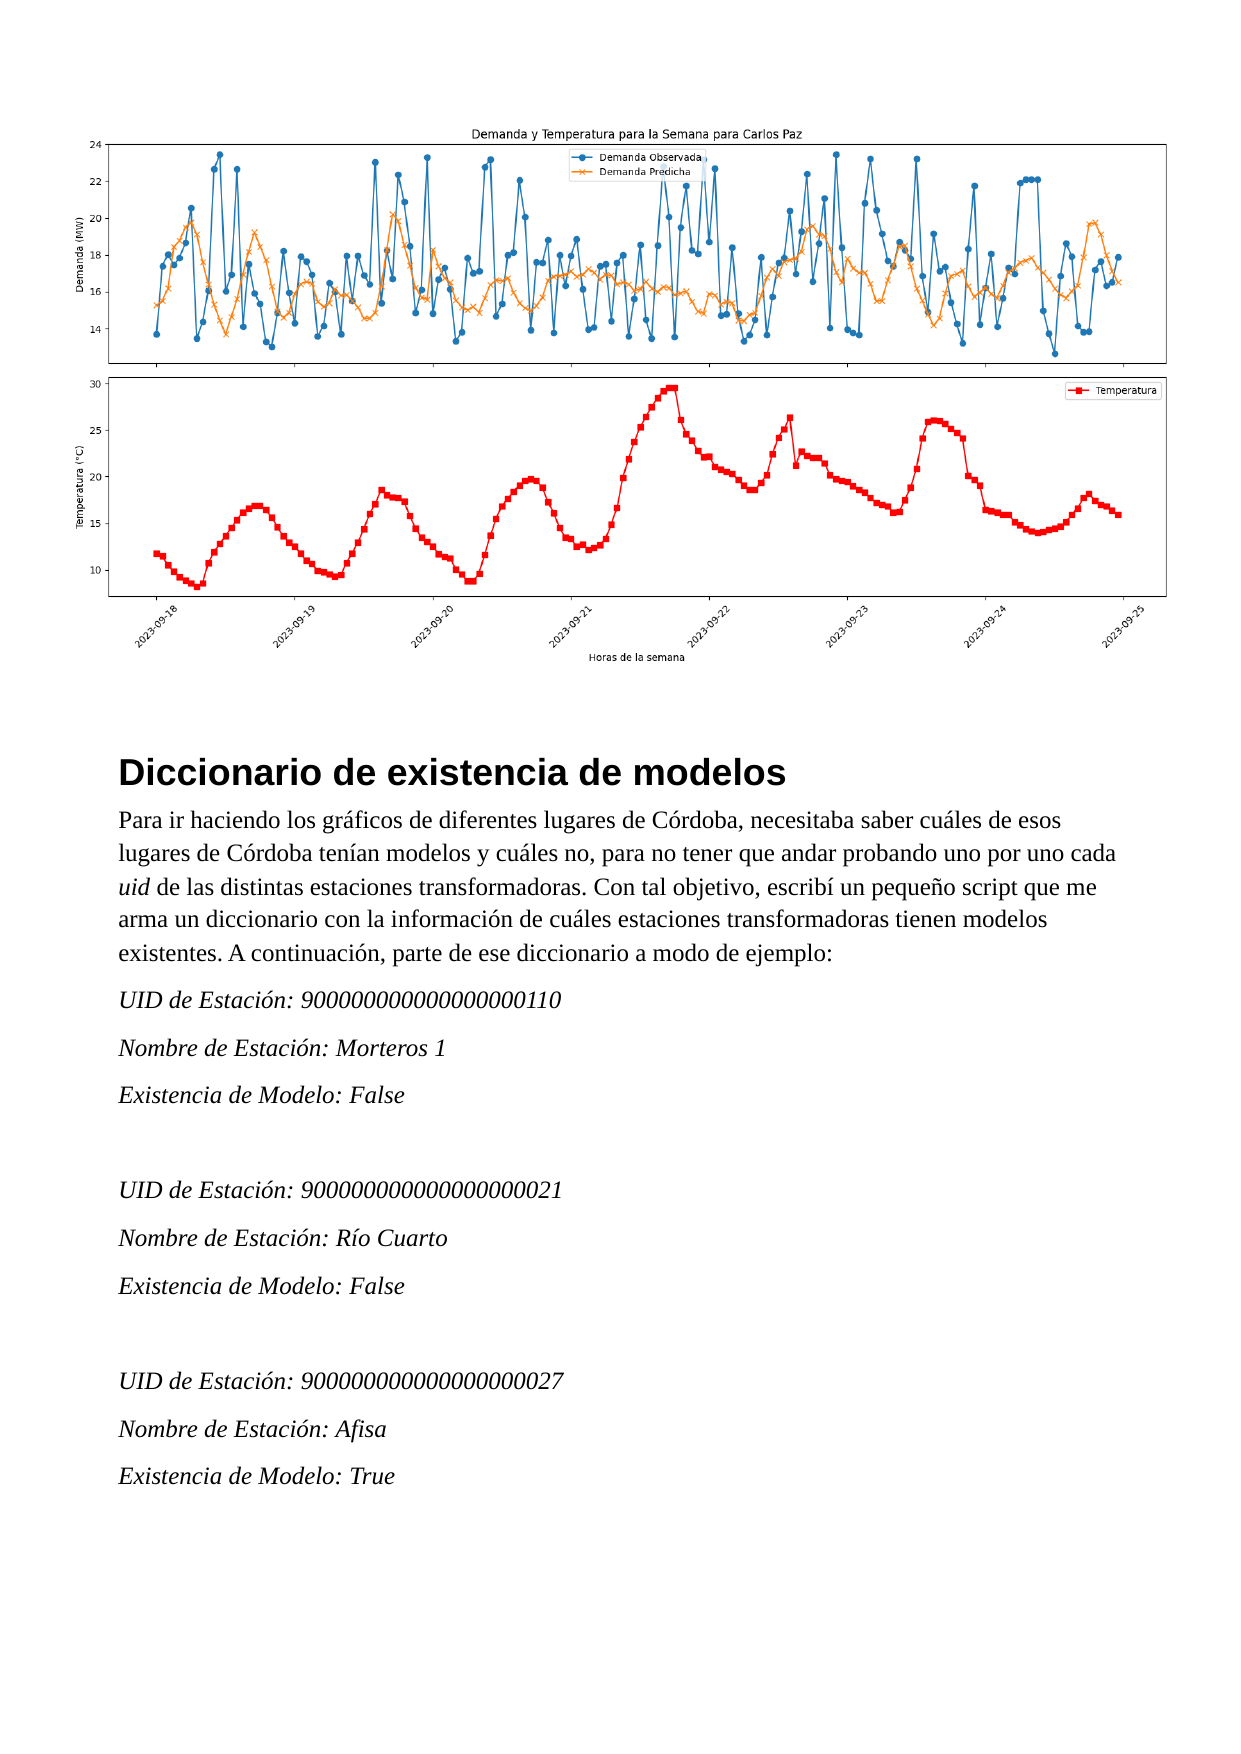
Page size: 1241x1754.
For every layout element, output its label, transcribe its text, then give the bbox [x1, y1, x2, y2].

text UID de Estación: 900000000000000000021 [118, 1176, 1122, 1204]
picture [65, 118, 1175, 673]
text UID de Estación: 900000000000000000027 [118, 1366, 1122, 1395]
text Nombre de Estación: Afisa [118, 1414, 1122, 1442]
text Existencia de Modelo: False [118, 1080, 1122, 1109]
text Nombre de Estación: Río Cuarto [118, 1223, 1122, 1252]
text Para ir haciendo los gráficos de diferentes lugares de Córdoba, necesitaba saber cuáles de esos lugares de Córdoba tenían modelos y cuáles no, para no tener que andar probando uno por uno cada uid de las distintas estaciones transformadoras. Con tal objetivo, escribí un pequeño script que me arma un diccionario con la información de cuáles estaciones transformadoras tienen modelos existentes. A continuación, parte de ese diccionario a modo de ejemplo: [118, 806, 1122, 966]
text Existencia de Modelo: False [118, 1271, 1122, 1299]
subtitle Diccionario de existencia de modelos [118, 750, 1122, 793]
text Existencia de Modelo: True [118, 1461, 1122, 1490]
text UID de Estación: 900000000000000000110 [118, 985, 1122, 1014]
text Nombre de Estación: Morteros 1 [118, 1033, 1122, 1062]
